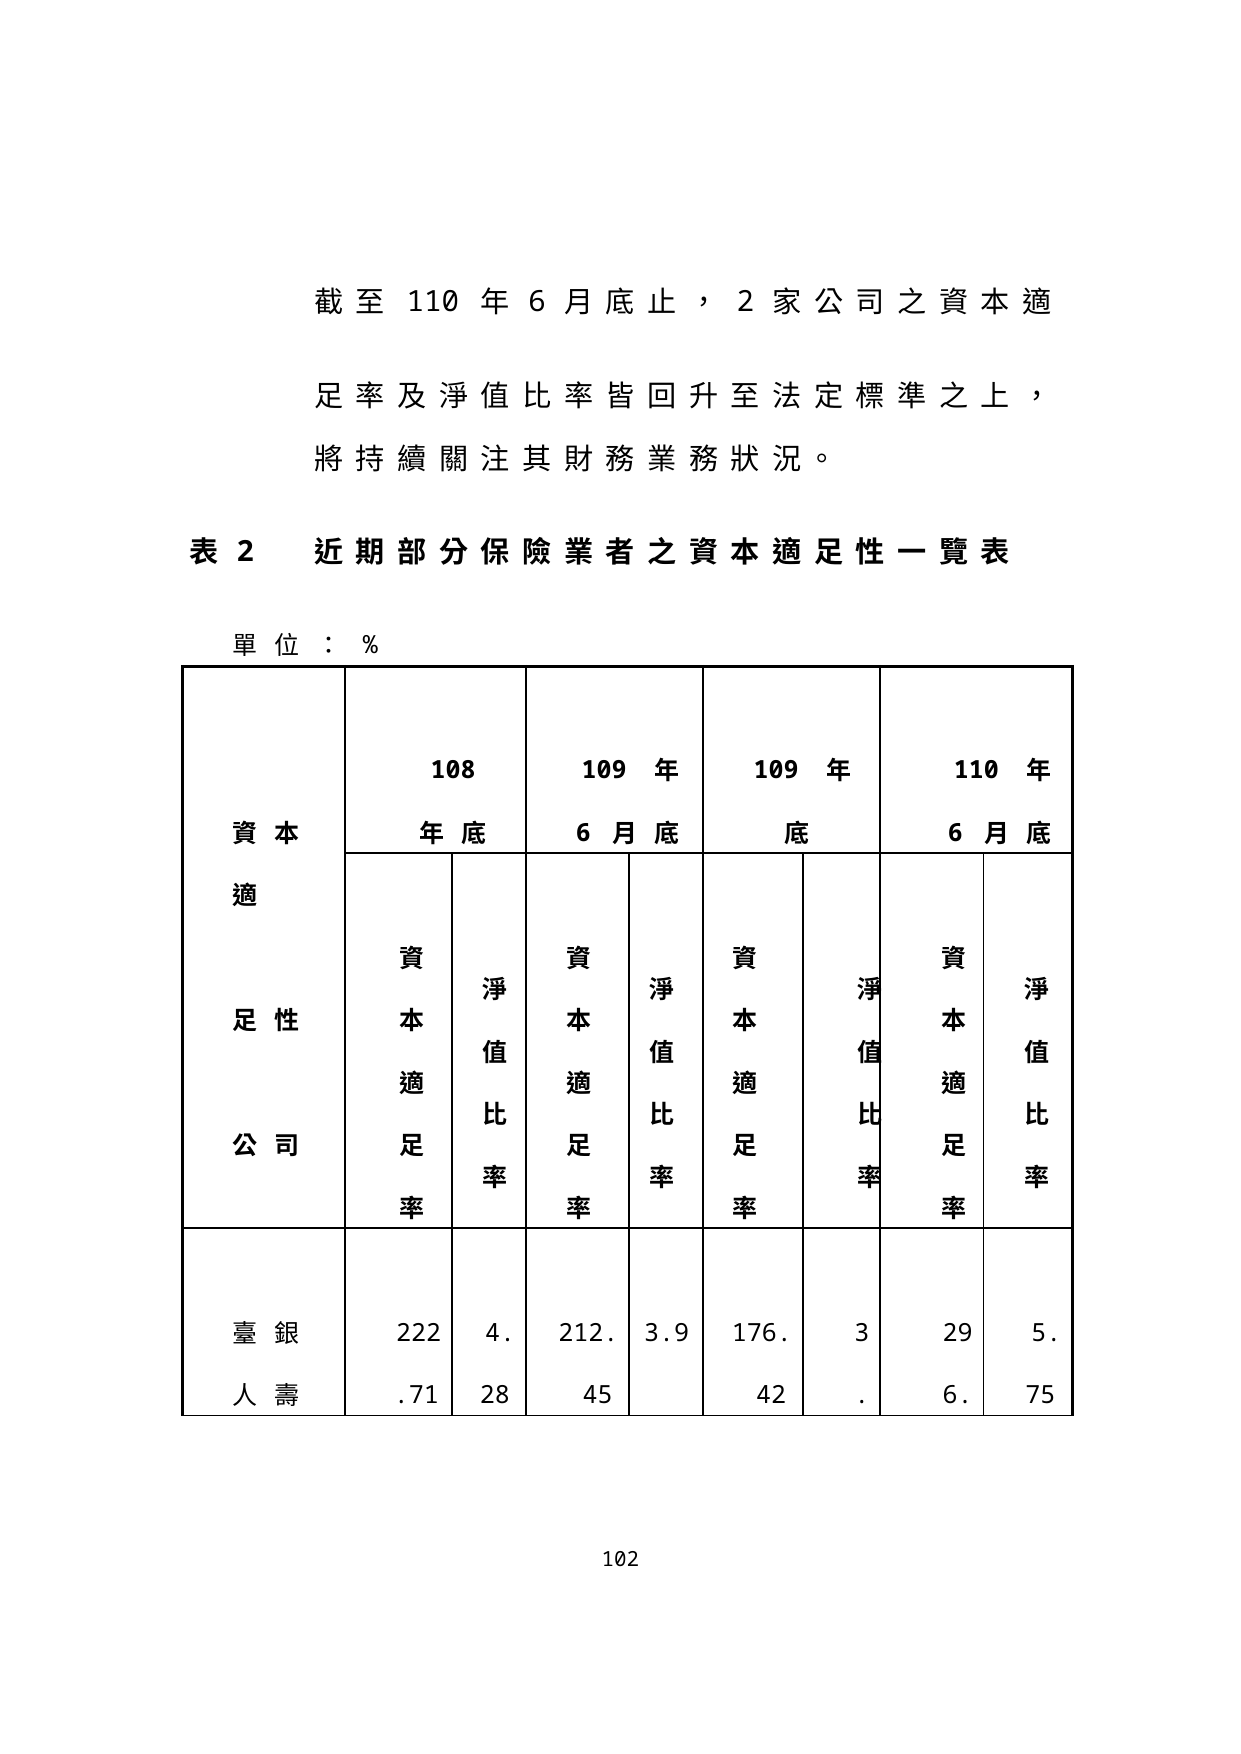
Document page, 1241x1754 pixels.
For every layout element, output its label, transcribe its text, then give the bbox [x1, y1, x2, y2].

table_cell 淨值比率 [804, 854, 879, 1227]
table_cell 資本適足率 [881, 854, 983, 1227]
text 表2 近期部分保險業者之資本適足性一覽表 單位：% [168, 477, 1058, 665]
table_cell 222.71 [346, 1229, 451, 1415]
table_header 108年底 [346, 668, 525, 852]
table_cell 淨值比率 [630, 854, 702, 1227]
table_cell 5.75 [984, 1229, 1071, 1415]
table_cell 資本適足率 [527, 854, 628, 1227]
table_cell 臺銀人壽 [184, 1229, 344, 1415]
table_cell 淨值比率 [453, 854, 525, 1227]
table_cell 3. [804, 1229, 879, 1415]
table_cell 176.42 [704, 1229, 802, 1415]
table_cell 資本適足率 [346, 854, 451, 1227]
table_cell 資本適足率 [704, 854, 802, 1227]
table_cell 4.28 [453, 1229, 525, 1415]
table_header 109年6月底 [527, 668, 702, 852]
table_cell 淨值比率 [984, 854, 1071, 1227]
table_cell 212.45 [527, 1229, 628, 1415]
text 截至110年6月底止，2家公司之資本適足率及淨值比率皆回升至法定標準之上，將持續關注其財務業務狀況。 [271, 227, 1058, 477]
table_cell 296. [881, 1229, 983, 1415]
table_header 109年底 [704, 668, 879, 852]
table_header 110年6月底 [881, 668, 1071, 852]
table_header 資本適 足性 公司 [184, 668, 344, 1227]
table_cell 3.9 [630, 1229, 702, 1415]
